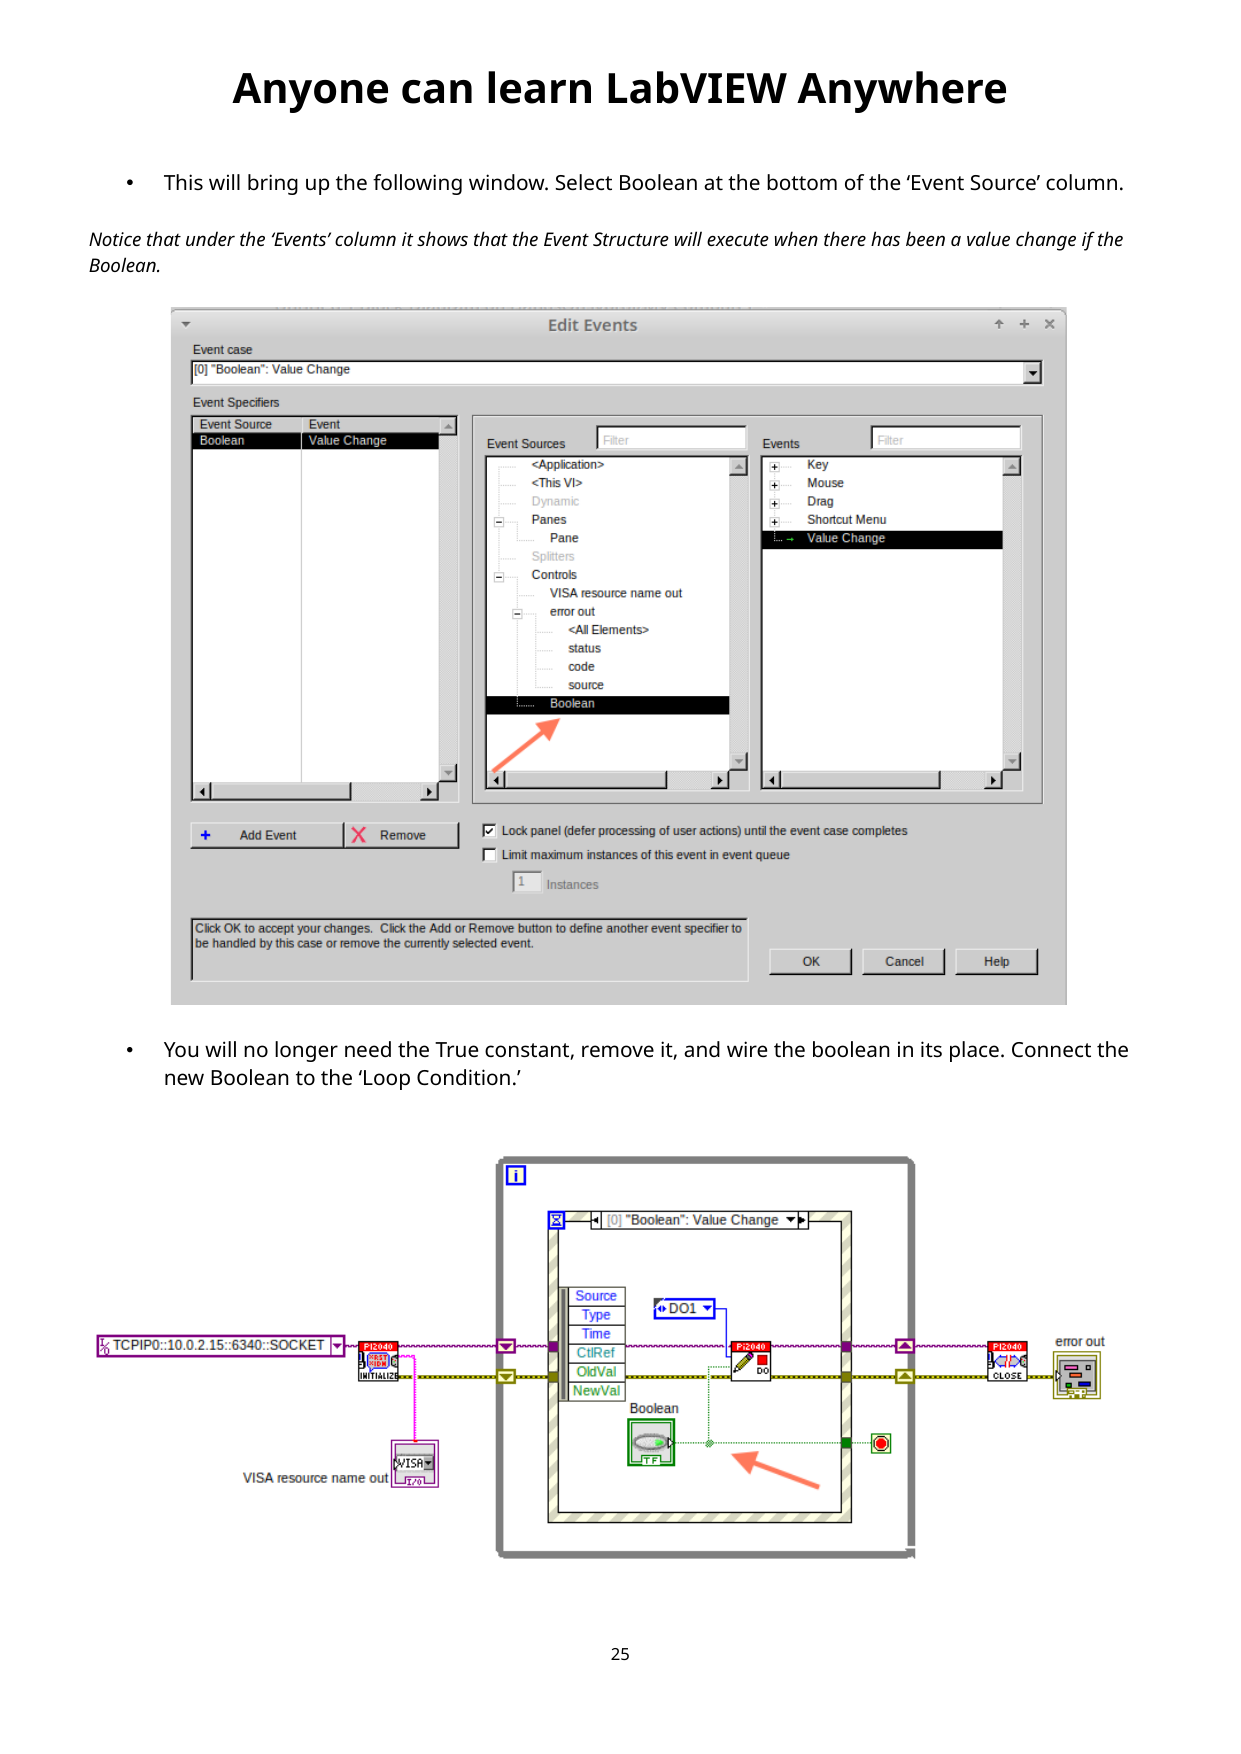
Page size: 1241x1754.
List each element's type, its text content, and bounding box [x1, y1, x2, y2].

list This will bring up the following window. Select Boolean at the bottom of the ‘Event Source’ column. [126, 167, 1152, 197]
picture [170, 307, 1067, 1005]
picture [79, 1122, 1143, 1579]
text Notice that under the ‘Events’ column it shows that the Event Structure will execute when there has been a value change if the Boolean. [88, 227, 1152, 278]
list You will no longer need the True constant, remove it, and wire the boolean in its place. Connect the new Boolean to the ‘Loop Condition.’ [126, 1035, 1152, 1092]
